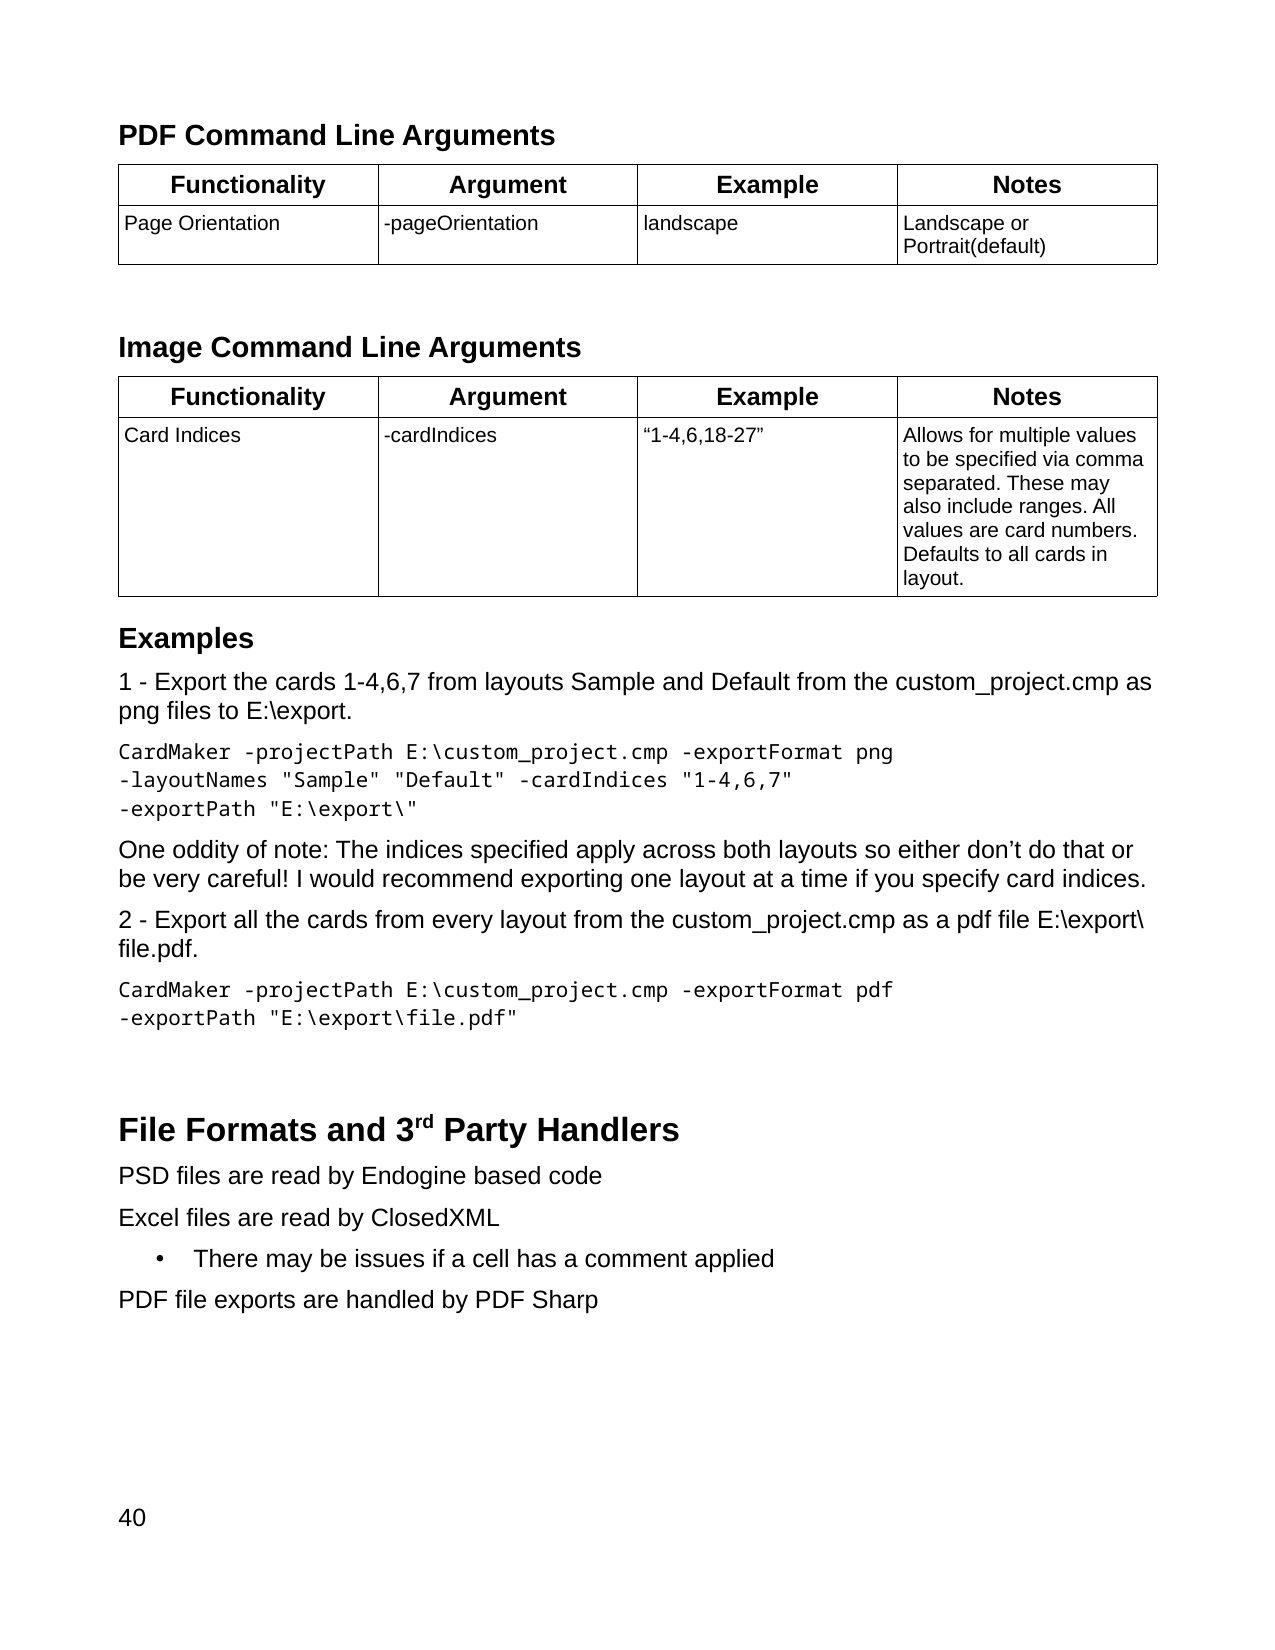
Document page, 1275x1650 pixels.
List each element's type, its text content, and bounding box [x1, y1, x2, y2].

table_header Functionality [119, 165, 378, 204]
table_cell Allows for multiple values to be specified via comma separated. These may also include ranges. All values are card numbers. Defaults to all cards in layout. [898, 418, 1157, 596]
table_cell Card Indices [119, 418, 378, 596]
text CardMaker -projectPath E:\custom_project.cmp -exportFormat png -layoutNames "Sample" "Default" -cardIndices "1-4,6,7" -exportPath "E:\export\" [118, 737, 1157, 822]
subtitle PDF Command Line Arguments [118, 118, 1157, 152]
text CardMaker -projectPath E:\custom_project.cmp -exportFormat pdf -exportPath "E:\export\file.pdf" [118, 975, 1157, 1032]
text One oddity of note: The indices specified apply across both layouts so either don’t do that or be very careful! I would recommend exporting one layout at a time if you specify card indices. [118, 835, 1157, 892]
subtitle Examples [118, 621, 1157, 654]
table_cell “1-4,6,18-27” [638, 418, 897, 596]
table_cell landscape [638, 206, 897, 264]
table_cell Landscape or Portrait(default) [898, 206, 1157, 264]
text 2 - Export all the cards from every layout from the custom_project.cmp as a pdf file E:\export\file.pdf. [118, 905, 1157, 962]
subtitle Image Command Line Arguments [118, 330, 1157, 364]
text Excel files are read by ClosedXML [118, 1203, 1157, 1231]
table_header Argument [379, 377, 637, 417]
table_cell -cardIndices [379, 418, 637, 596]
table_header Notes [898, 165, 1157, 204]
table_header Example [638, 165, 897, 204]
text PDF file exports are handled by PDF Sharp [118, 1285, 1157, 1314]
table_header Notes [898, 377, 1157, 417]
table_header Example [638, 377, 897, 417]
table_header Argument [379, 165, 637, 204]
subtitle File Formats and 3rd Party Handlers [118, 1110, 1157, 1149]
table_cell -pageOrientation [379, 206, 637, 264]
table_cell Page Orientation [119, 206, 378, 264]
text PSD files are read by Endogine based code [118, 1161, 1157, 1190]
list There may be issues if a cell has a comment applied [156, 1244, 1157, 1273]
table_header Functionality [119, 377, 378, 417]
text 1 - Export the cards 1-4,6,7 from layouts Sample and Default from the custom_project.cmp as png files to E:\export. [118, 667, 1157, 724]
